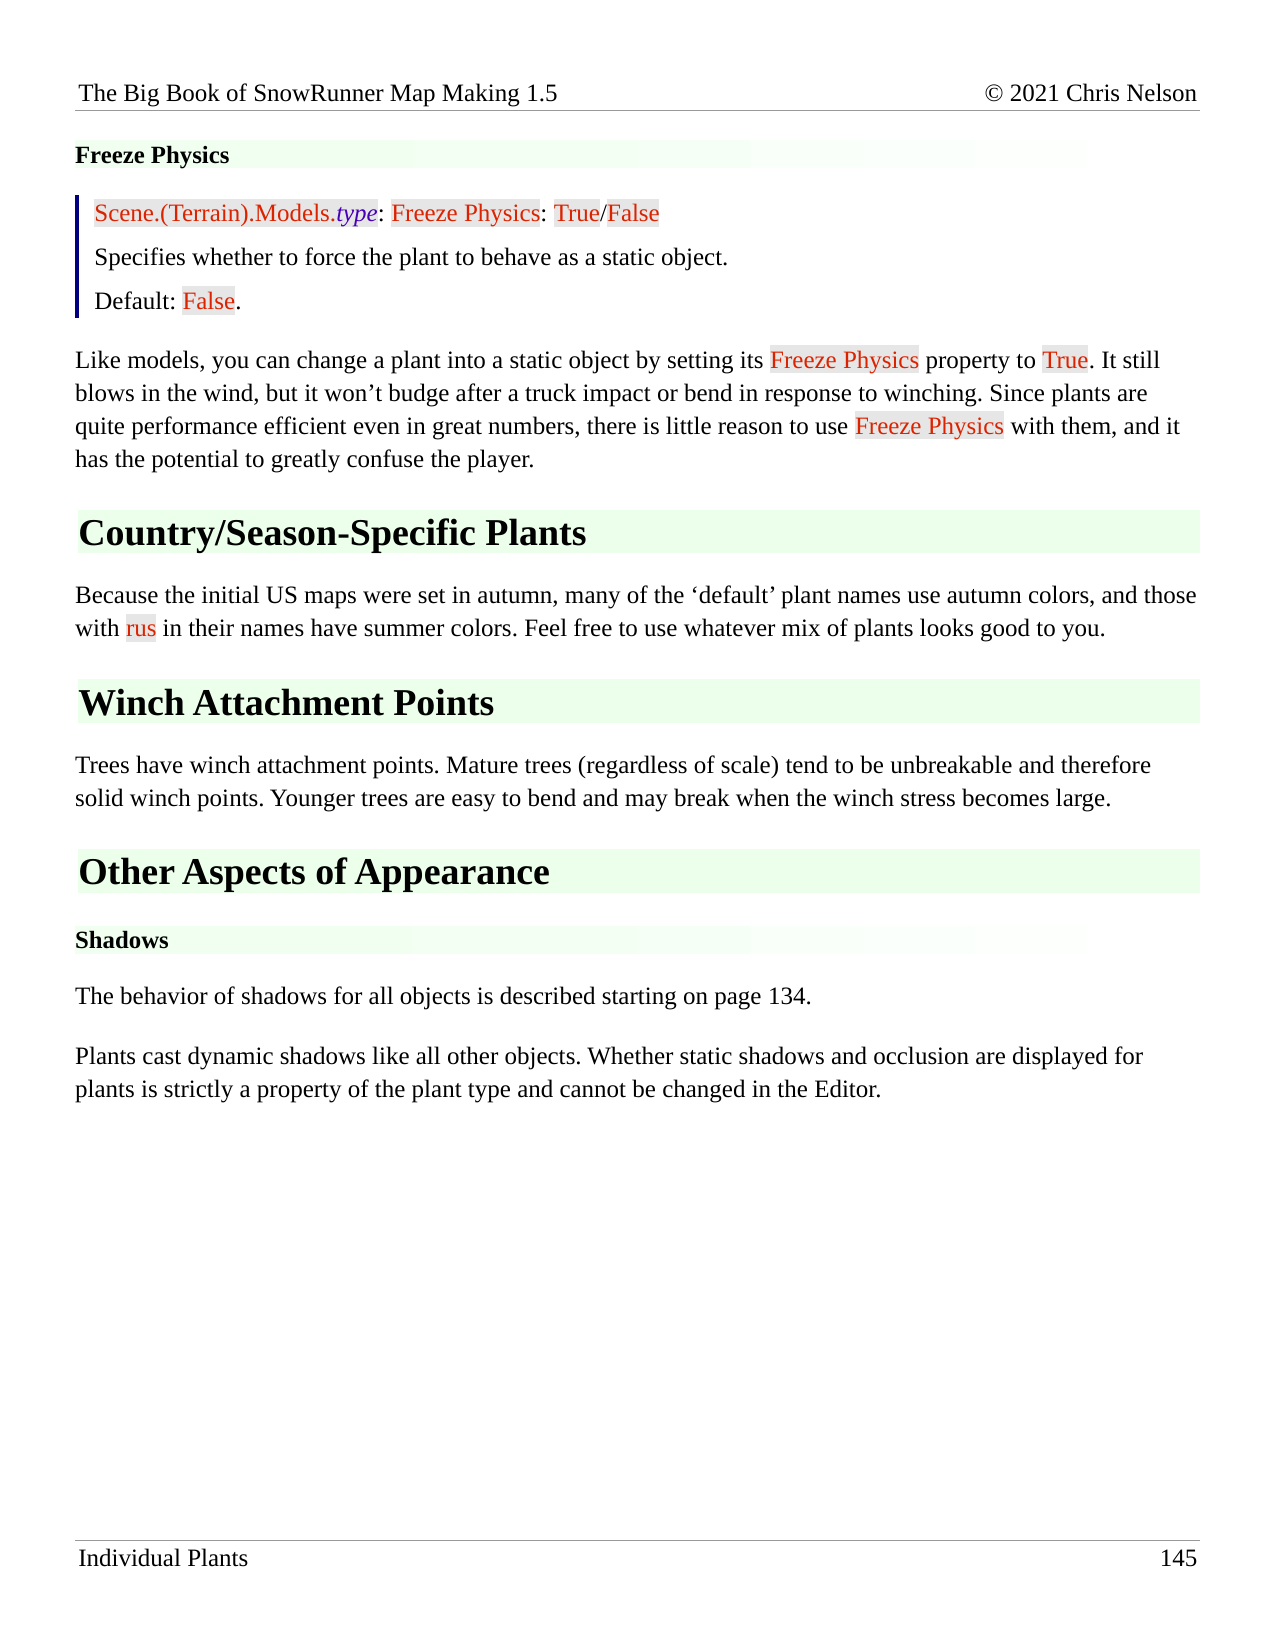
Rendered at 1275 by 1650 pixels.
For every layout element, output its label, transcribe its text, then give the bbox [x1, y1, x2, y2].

text The behavior of shadows for all objects is described starting on page 134. [75, 981, 1200, 1010]
subtitle Country/Season-Specific Plants [78, 510, 1200, 553]
text Default: False. [79, 283, 1200, 318]
text Plants cast dynamic shadows like all other objects. Whether static shadows and occlusion are displayed for plants is strictly a property of the plant type and cannot be changed in the Editor. [75, 1041, 1200, 1103]
subtitle Freeze Physics [75, 140, 1200, 168]
subtitle Winch Attachment Points [78, 679, 1200, 723]
text Specifies whether to force the plant to behave as a static object. [79, 239, 1200, 271]
text Trees have winch attachment points. Mature trees (regardless of scale) tend to be unbreakable and therefore solid winch points. Younger trees are easy to bend and may break when the winch stress becomes large. [75, 750, 1200, 812]
text Like models, you can change a plant into a static object by setting its Freeze Physics property to True. It still blows in the wind, but it won’t budge after a truck impact or bend in response to winching. Since plants are quite performance efficient even in great numbers, there is little reason to use Freeze Physics with them, and it has the potential to greatly confuse the player. [75, 345, 1200, 472]
subtitle Other Aspects of Appearance [78, 849, 1200, 893]
subtitle Shadows [75, 926, 1200, 954]
text Because the initial US maps were set in autumn, many of the ‘default’ plant names use autumn colors, and those with rus in their names have summer colors. Feel free to use whatever mix of plants looks good to you. [75, 580, 1200, 642]
text Scene.(Terrain).Models.type: Freeze Physics: True/False [79, 195, 1200, 227]
